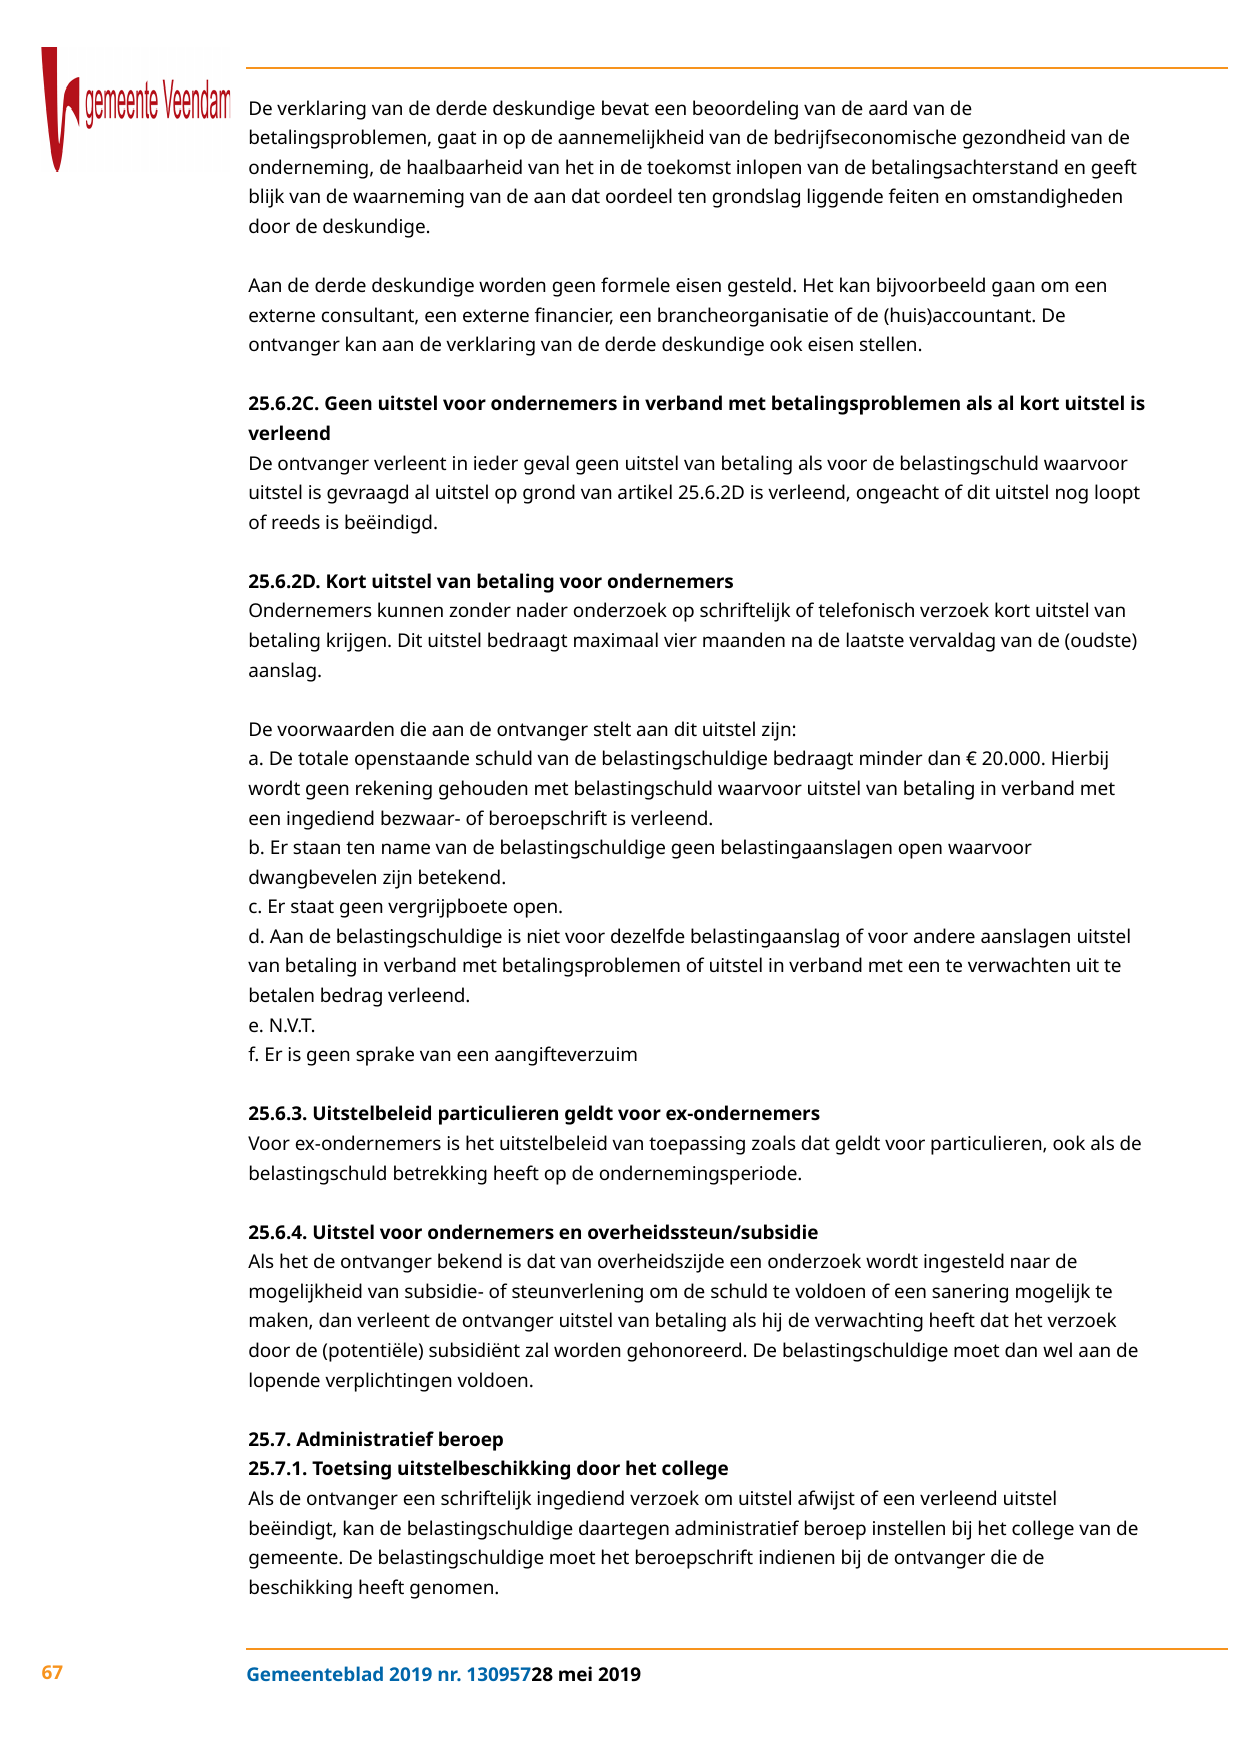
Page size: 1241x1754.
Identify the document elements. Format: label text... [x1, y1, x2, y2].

text De ontvanger verleent in ieder geval geen uitstel van betaling als voor de belastingschuld waarvoor uitstel is gevraagd al uitstel op grond van artikel 25.6.2D is verleend, ongeacht of dit uitstel nog loopt of reeds is beëindigd. [248, 450, 1152, 535]
text c. Er staat geen vergrijpboete open. [248, 893, 1152, 919]
text d. Aan de belastingschuldige is niet voor dezelfde belastingaanslag of voor andere aanslagen uitstel van betaling in verband met betalingsproblemen of uitstel in verband met een te verwachten uit te betalen bedrag verleend. [248, 923, 1152, 1008]
text e. N.V.T. [248, 1012, 1152, 1038]
text 25.6.3. Uitstelbeleid particulieren geldt voor ex-ondernemers [248, 1101, 1152, 1126]
text Voor ex-ondernemers is het uitstelbeleid van toepassing zoals dat geldt voor particulieren, ook als de belastingschuld betrekking heeft op de ondernemingsperiode. [248, 1130, 1152, 1186]
text Ondernemers kunnen zonder nader onderzoek op schriftelijk of telefonisch verzoek kort uitstel van betaling krijgen. Dit uitstel bedraagt maximaal vier maanden na de laatste vervaldag van de (oudste) aanslag. [248, 598, 1152, 683]
text Als het de ontvanger bekend is dat van overheidszijde een onderzoek wordt ingesteld naar de mogelijkheid van subsidie- of steunverlening om de schuld te voldoen of een sanering mogelijk te maken, dan verleent de ontvanger uitstel van betaling als hij de verwachting heeft dat het verzoek door de (potentiële) subsidiënt zal worden gehonoreerd. De belastingschuldige moet dan wel aan de lopende verplichtingen voldoen. [248, 1248, 1152, 1393]
text 25.6.4. Uitstel voor ondernemers en overheidssteun/subsidie [248, 1219, 1152, 1245]
text De verklaring van de derde deskundige bevat een beoordeling van de aard van de betalingsproblemen, gaat in op de aannemelijkheid van de bedrijfseconomische gezondheid van de onderneming, de haalbaarheid van het in de toekomst inlopen van de betalingsachterstand en geeft blijk van de waarneming van de aan dat oordeel ten grondslag liggende feiten en omstandigheden door de deskundige. [248, 95, 1152, 239]
text 25.7.1. Toetsing uitstelbeschikking door het college [248, 1456, 1152, 1481]
text f. Er is geen sprake van een aangifteverzuim [248, 1041, 1152, 1067]
text a. De totale openstaande schuld van de belastingschuldige bedraagt minder dan € 20.000. Hierbij wordt geen rekening gehouden met belastingschuld waarvoor uitstel van betaling in verband met een ingediend bezwaar- of beroepschrift is verleend. [248, 746, 1152, 831]
text b. Er staan ten name van de belastingschuldige geen belastingaanslagen open waarvoor dwangbevelen zijn betekend. [248, 834, 1152, 890]
text 25.6.2C. Geen uitstel voor ondernemers in verband met betalingsproblemen als al kort uitstel is verleend [248, 391, 1152, 446]
text Aan de derde deskundige worden geen formele eisen gesteld. Het kan bijvoorbeeld gaan om een externe consultant, een externe financier, een brancheorganisatie of de (huis)accountant. De ontvanger kan aan de verklaring van de derde deskundige ook eisen stellen. [248, 272, 1152, 357]
text 25.7. Administratief beroep [248, 1426, 1152, 1452]
text De voorwaarden die aan de ontvanger stelt aan dit uitstel zijn: [248, 716, 1152, 742]
text 25.6.2D. Kort uitstel van betaling voor ondernemers [248, 568, 1152, 594]
text Als de ontvanger een schriftelijk ingediend verzoek om uitstel afwijst of een verleend uitstel beëindigt, kan de belastingschuldige daartegen administratief beroep instellen bij het college van de gemeente. De belastingschuldige moet het beroepschrift indienen bij de ontvanger die de beschikking heeft genomen. [248, 1485, 1152, 1600]
picture [41, 47, 231, 172]
